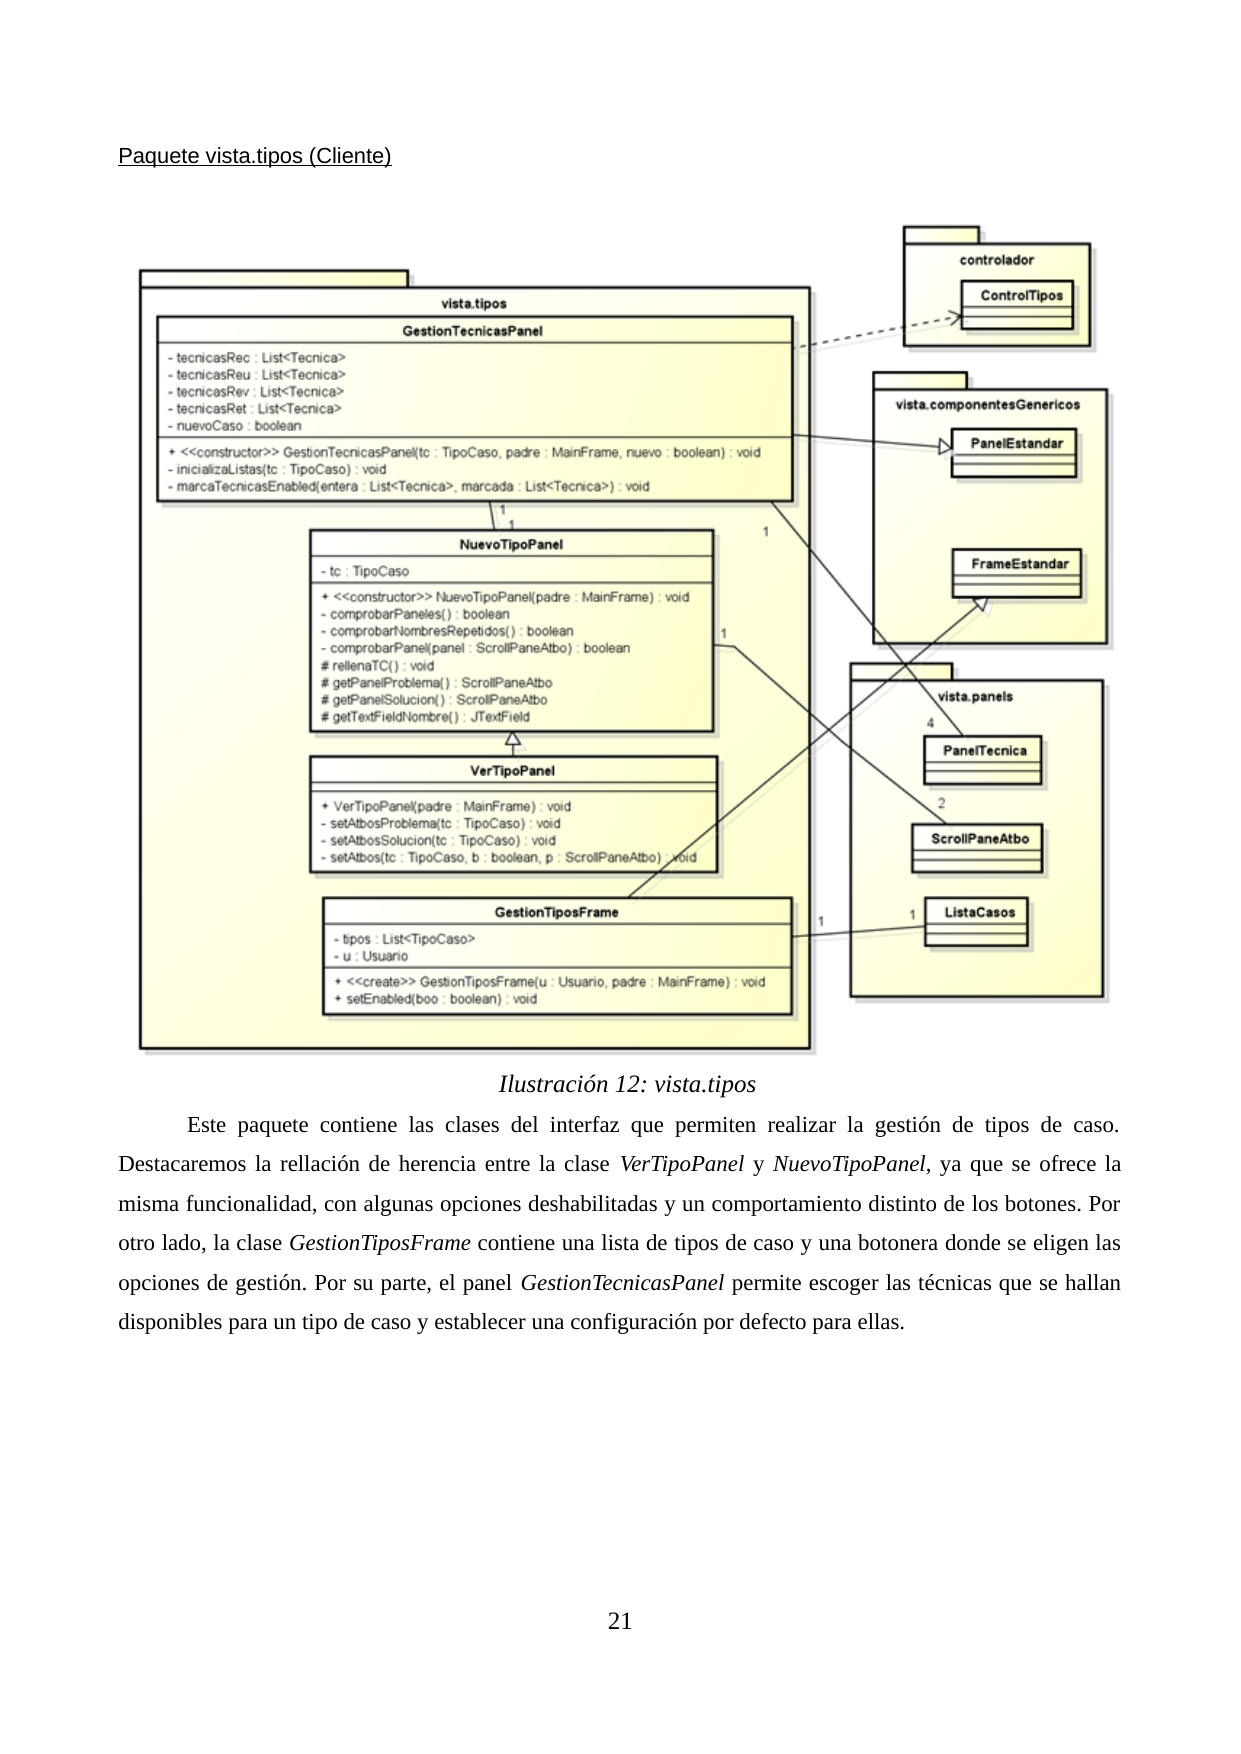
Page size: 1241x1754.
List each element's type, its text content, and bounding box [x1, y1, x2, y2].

text Este paquete contiene las clases del interfaz que permiten realizar la gestión de tipos de caso. Destacaremos la rellación de herencia entre la clase VerTipoPanel y NuevoTipoPanel, ya que se ofrece la misma funcionalidad, con algunas opciones deshabilitadas y un comportamiento distinto de los botones. Por otro lado, la clase GestionTiposFrame contiene una lista de tipos de caso y una botonera donde se eligen las opciones de gestión. Por su parte, el panel GestionTecnicasPanel permite escoger las técnicas que se hallan disponibles para un tipo de caso y establecer una configuración por defecto para ellas. [118, 181, 1122, 1335]
subtitle Paquete vista.tipos (Cliente) [118, 143, 1122, 168]
subtitle [127, 191, 1131, 203]
text Ilustración 12: vista.tipos [127, 1069, 1131, 1098]
picture [126, 203, 1131, 1069]
